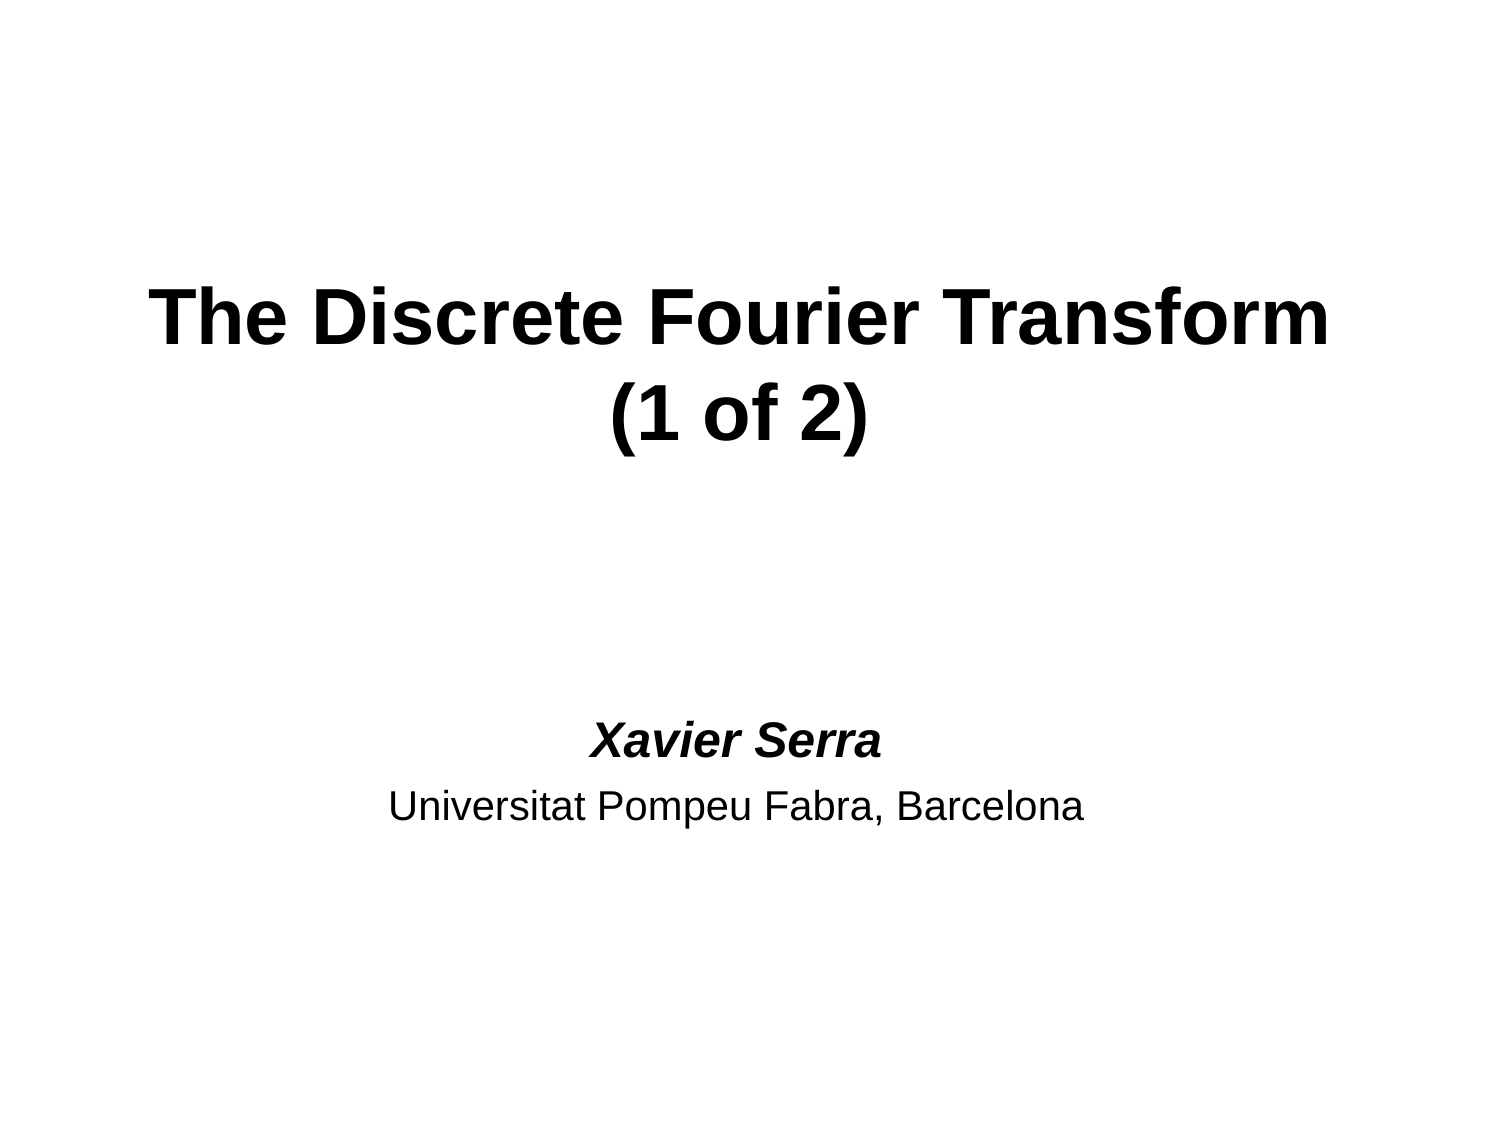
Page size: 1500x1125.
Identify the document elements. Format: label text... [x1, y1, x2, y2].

text_box Xavier Serra Universitat Pompeu Fabra, Barcelona [280, 705, 1193, 975]
title The Discrete Fourier Transform (1 of 2) [75, 90, 1406, 631]
